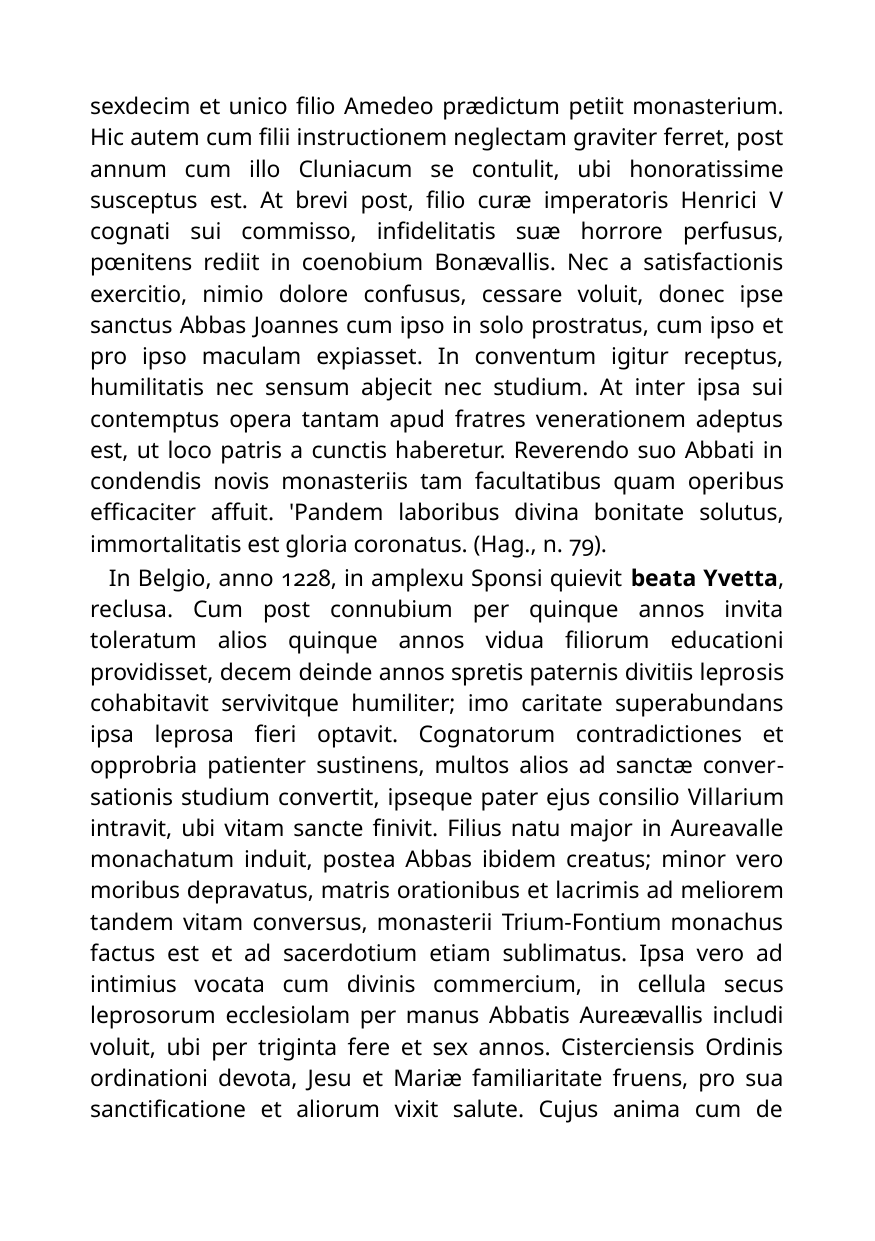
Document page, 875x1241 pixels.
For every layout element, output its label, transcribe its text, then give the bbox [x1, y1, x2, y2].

text sexdecim et unico filio Amedeo prædictum petiit monasterium. Hic autem cum filii instructionem neglectam graviter ferret, post annum cum illo Cluniacum se contulit, ubi honoratissime susceptus est. At brevi post, filio curæ imperatoris Henrici V cognati sui commisso, infidelitatis suæ horrore perfusus, pœnitens rediit in coenobium Bonævallis. Nec a satisfactionis exercitio, nimio dolore confusus, cessare voluit, donec ipse sanctus Abbas Joannes cum ipso in solo prostratus, cum ipso et pro ipso maculam expiasset. In conventum igitur receptus, humilitatis nec sensum abjecit nec studium. At inter ipsa sui contemptus opera tantam apud fratres venerationem adeptus est, ut loco patris a cunctis haberetur. Reverendo suo Abbati in condendis novis monasteriis tam facultatibus quam operi­bus efficaciter affuit. 'Pandem laboribus divina bonitate solutus, immortalitatis est gloria coronatus. (Hag., n. 79). [90, 90, 784, 559]
text In Belgio, anno 1228, in amplexu Sponsi quievit beata Yvetta, reclusa. Cum post connubium per quinque annos invita toleratum alios quinque annos vidua filiorum educationi providisset, decem deinde annos spretis paternis divitiis lepro­sis cohabitavit servivitque humiliter; imo caritate superabundans ipsa leprosa fieri optavit. Cognatorum contradictiones et opprobria patienter sustinens, multos alios ad sanctæ conver­sationis studium convertit, ipseque pater ejus consilio Vil­larium intravit, ubi vitam sancte finivit. Filius natu major in Aureavalle monachatum induit, postea Abbas ibidem creatus; minor vero moribus depravatus, matris orationibus et la­crimis ad meliorem tandem vitam conversus, monasterii Trium-Fontium monachus factus est et ad sacerdotium etiam sublimatus. Ipsa vero ad intimius vocata cum divinis com­mercium, in cellula secus leprosorum ecclesiolam per manus Abbatis Aureævallis includi voluit, ubi per triginta fere et sex annos. Cisterciensis Ordinis ordinationi devota, Jesu et Mariæ familiaritate fruens, pro sua sanctificatione et aliorum vixit salute. Cujus anima cum de [90, 562, 784, 1124]
